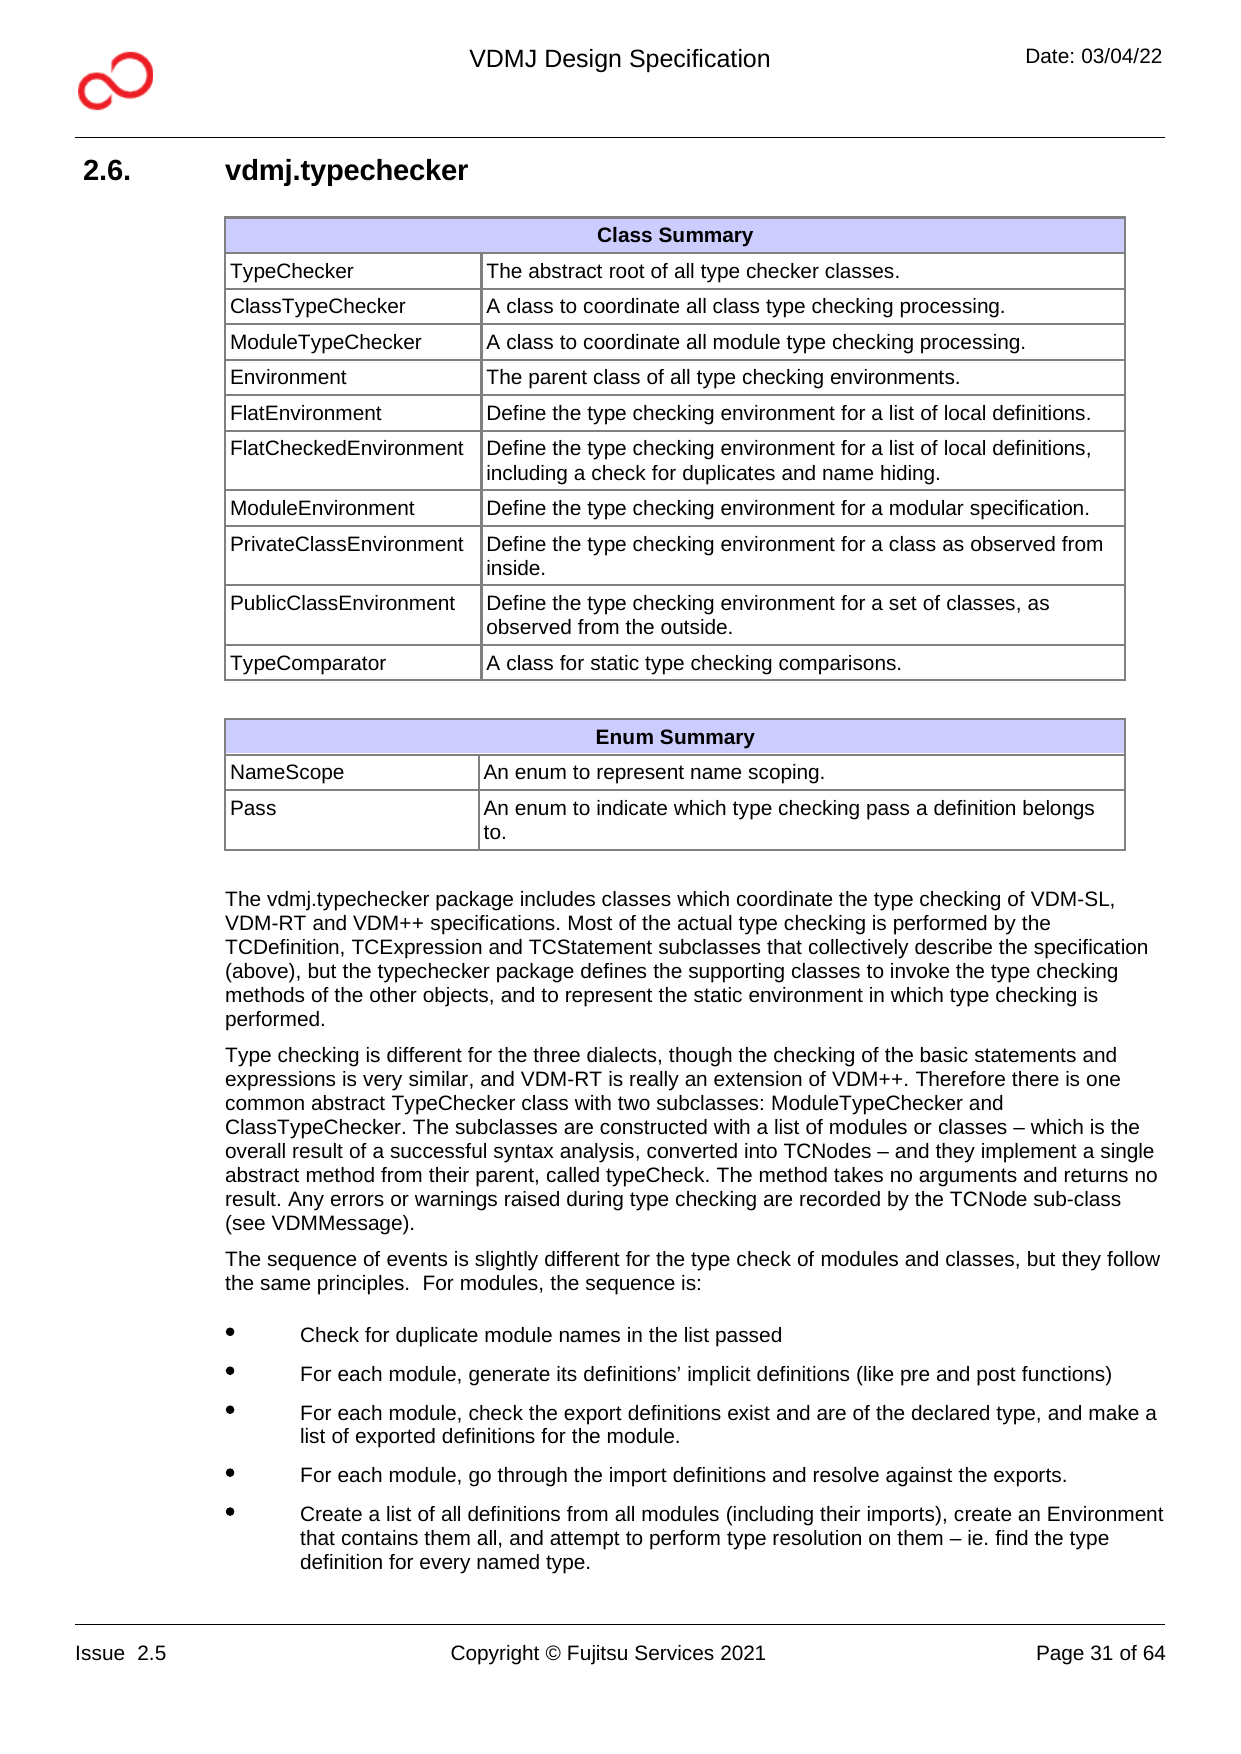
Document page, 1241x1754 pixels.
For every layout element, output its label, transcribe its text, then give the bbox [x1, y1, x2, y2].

table_cell The abstract root of all type checker classes. [483, 254, 1124, 287]
table_cell TypeChecker [226, 254, 480, 287]
table_cell PublicClassEnvironment [226, 586, 480, 644]
table_cell ModuleTypeChecker [226, 325, 480, 358]
table_cell Environment [226, 361, 480, 394]
table_cell Define the type checking environment for a set of classes, as observed from the outside. [483, 586, 1124, 644]
table_cell Pass [226, 791, 478, 848]
list For each module, generate its definitions’ implicit definitions (like pre and post functions) [225, 1362, 1165, 1386]
table_cell TypeComparator [226, 646, 480, 679]
table_cell The parent class of all type checking environments. [483, 361, 1124, 394]
table_cell A class for static type checking comparisons. [483, 646, 1124, 679]
table_cell Define the type checking environment for a class as observed from inside. [483, 527, 1124, 584]
table_cell PrivateClassEnvironment [226, 527, 480, 584]
table_cell FlatEnvironment [226, 396, 480, 429]
text The sequence of events is slightly different for the type check of modules and classes, but they follow the same principles. For modules, the sequence is: [225, 1247, 1165, 1295]
table_cell NameScope [226, 756, 478, 789]
table_cell A class to coordinate all module type checking processing. [483, 325, 1124, 358]
table_cell An enum to indicate which type checking pass a definition belongs to. [480, 791, 1124, 848]
text Type checking is different for the three dialects, though the checking of the basic statements and expressions is very similar, and VDM-RT is really an extension of VDM++. Therefore there is one common abstract TypeChecker class with two subclasses: ModuleTypeChecker and ClassTypeChecker. The subclasses are constructed with a list of modules or classes – which is the overall result of a successful syntax analysis, converted into TCNodes – and they implement a single abstract method from their parent, called typeCheck. The method takes no arguments and returns no result. Any errors or warnings raised during type checking are recorded by the TCNode sub-class (see VDMMessage). [225, 1043, 1165, 1235]
list Create a list of all definitions from all modules (including their imports), create an Environment that contains them all, and attempt to perform type resolution on them – ie. find the type definition for every named type. [225, 1503, 1165, 1574]
table_header Class Summary [226, 219, 1124, 252]
table_cell Define the type checking environment for a list of local definitions. [483, 396, 1124, 429]
table_cell ClassTypeChecker [226, 290, 480, 323]
list For each module, check the export definitions exist and are of the declared type, and make a list of exported definitions for the module. [225, 1401, 1165, 1449]
list For each module, go through the import definitions and resolve against the exports. [225, 1464, 1165, 1488]
table_cell A class to coordinate all class type checking processing. [483, 290, 1124, 323]
subtitle vdmj.typechecker [75, 153, 1165, 186]
table_cell FlatCheckedEnvironment [226, 432, 480, 489]
table_cell ModuleEnvironment [226, 491, 480, 525]
table_header Enum Summary [226, 720, 1124, 753]
picture [78, 44, 153, 120]
table_cell Define the type checking environment for a modular specification. [483, 491, 1124, 525]
table_cell An enum to represent name scoping. [480, 756, 1124, 789]
table_cell Define the type checking environment for a list of local definitions, including a check for duplicates and name hiding. [483, 432, 1124, 489]
text The vdmj.typechecker package includes classes which coordinate the type checking of VDM-SL, VDM-RT and VDM++ specifications. Most of the actual type checking is performed by the TCDefinition, TCExpression and TCStatement subclasses that collectively describe the specification (above), but the typechecker package defines the supporting classes to invoke the type checking methods of the other objects, and to represent the static environment in which type checking is performed. [225, 887, 1165, 1031]
list Check for duplicate module names in the list passed [225, 1323, 1165, 1347]
